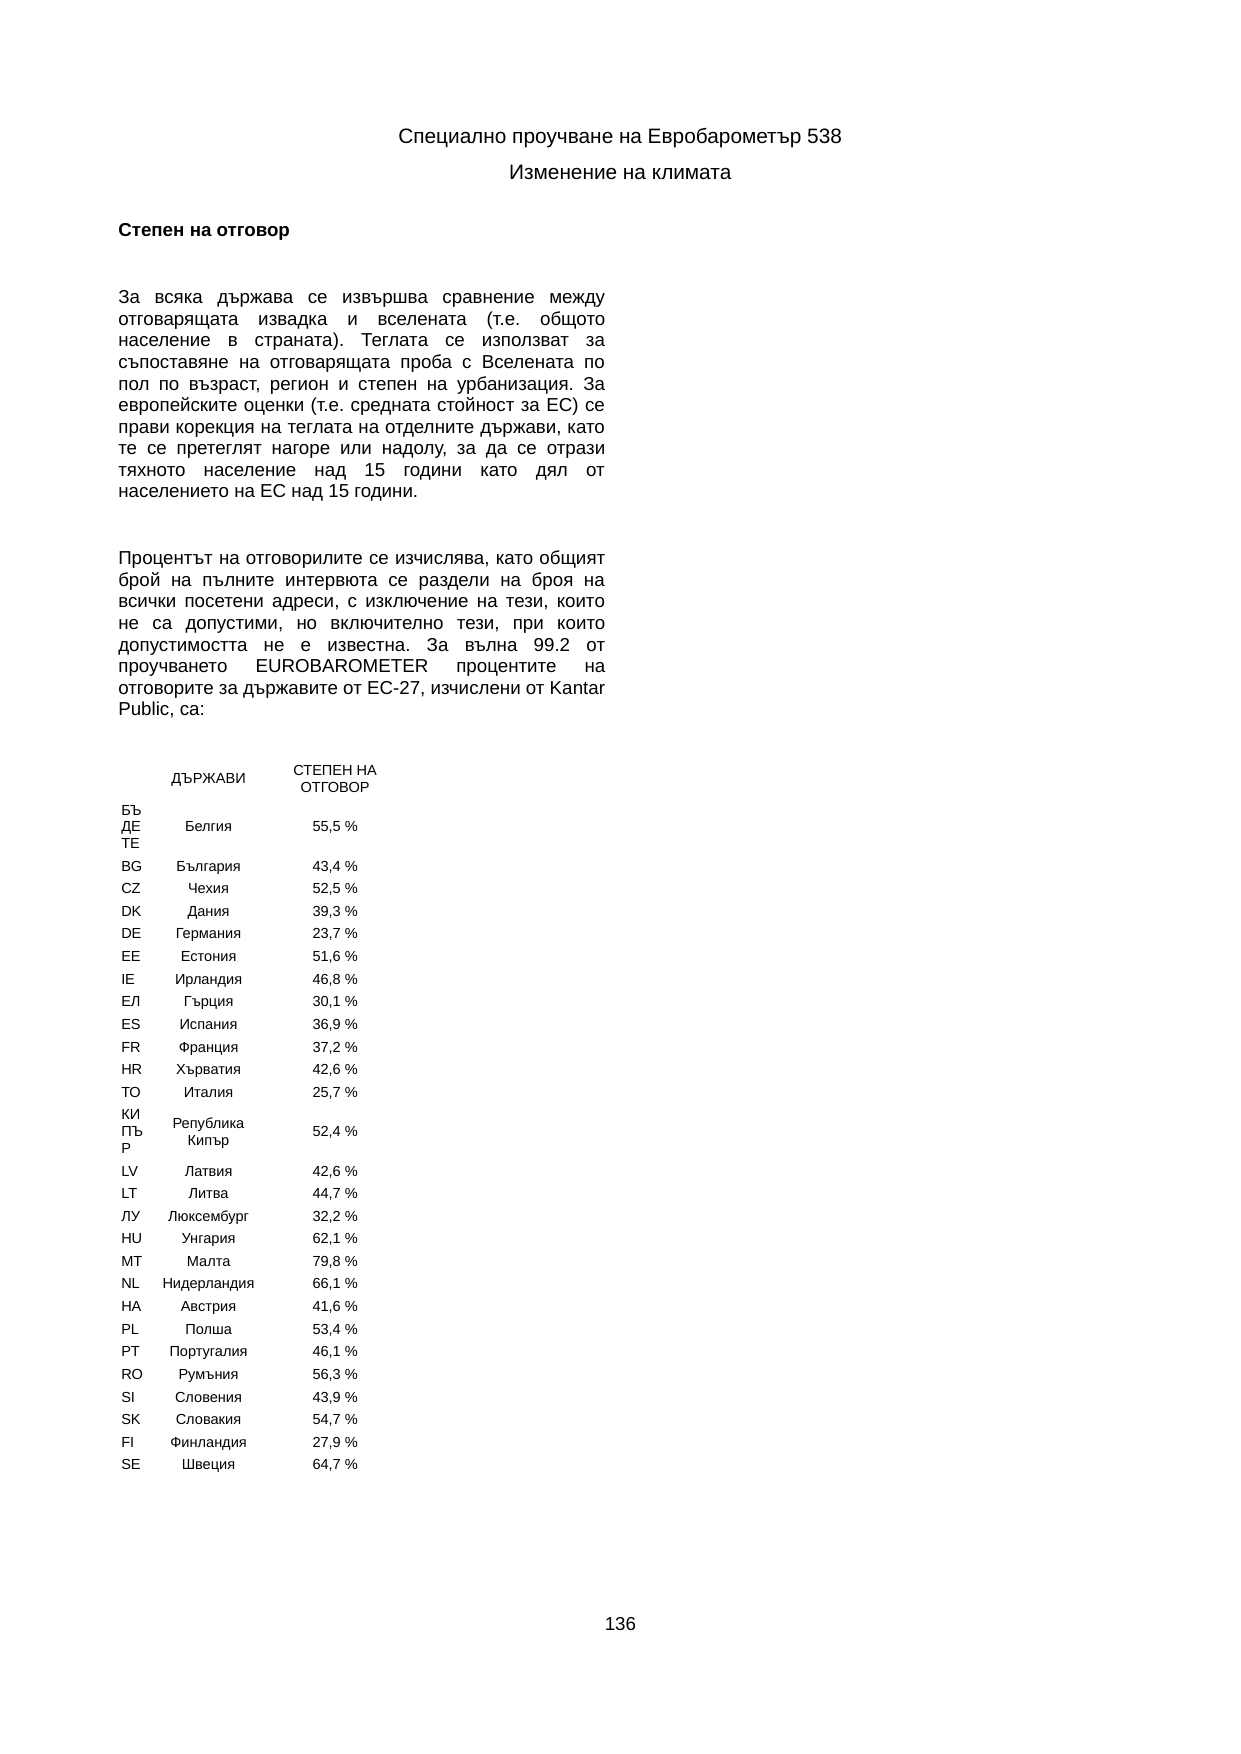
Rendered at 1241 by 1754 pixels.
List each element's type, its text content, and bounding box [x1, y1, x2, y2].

table_cell Литва [152, 1182, 264, 1204]
text Процентът на отговорилите се изчислява, като общият брой на пълните интервюта се раздели на броя на всички посетени адреси, с изключение на тези, които не са допустими, но включително тези, при които допустимостта не е известна. За вълна 99.2 от проучването EUROBAROMETER процентите на отговорите за държавите от ЕС-27, изчислени от Kantar Public, са: [118, 547, 605, 719]
table_cell 23,7 % [265, 922, 405, 945]
table_cell Италия [152, 1081, 264, 1103]
table_cell Германия [152, 922, 264, 945]
table_cell България [152, 855, 264, 877]
table_cell Полша [152, 1318, 264, 1340]
table_cell Нидерландия [152, 1272, 264, 1295]
table_cell 53,4 % [265, 1318, 405, 1340]
table_cell 64,7 % [265, 1453, 405, 1476]
table_cell 54,7 % [265, 1408, 405, 1431]
table_cell 42,6 % [265, 1058, 405, 1081]
table_cell IE [118, 968, 152, 990]
table_cell HU [118, 1227, 152, 1250]
table_cell 66,1 % [265, 1272, 405, 1295]
table_cell 46,1 % [265, 1340, 405, 1363]
table_cell DK [118, 900, 152, 922]
table_cell 32,2 % [265, 1205, 405, 1227]
table_cell 25,7 % [265, 1081, 405, 1103]
table_cell 41,6 % [265, 1295, 405, 1317]
table_cell Словакия [152, 1408, 264, 1431]
table_cell SK [118, 1408, 152, 1431]
table_cell БЪДЕТЕ [118, 798, 152, 854]
table_cell EE [118, 945, 152, 967]
table_cell Франция [152, 1035, 264, 1058]
table_cell Белгия [152, 798, 264, 854]
table_cell 44,7 % [265, 1182, 405, 1204]
table_cell SE [118, 1453, 152, 1476]
table_cell 51,6 % [265, 945, 405, 967]
table_cell FI [118, 1431, 152, 1453]
table_cell Хърватия [152, 1058, 264, 1081]
table_cell Латвия [152, 1159, 264, 1182]
table_cell 37,2 % [265, 1035, 405, 1058]
table_cell 52,4 % [265, 1103, 405, 1159]
table_cell ЛУ [118, 1205, 152, 1227]
table_cell Словения [152, 1385, 264, 1408]
table_header [118, 759, 152, 798]
table_cell SI [118, 1385, 152, 1408]
table_cell 79,8 % [265, 1250, 405, 1272]
table_cell 27,9 % [265, 1431, 405, 1453]
table_cell Румъния [152, 1363, 264, 1385]
table_header СТЕПЕН НА ОТГОВОР [265, 759, 405, 798]
table_cell Финландия [152, 1431, 264, 1453]
table_cell 62,1 % [265, 1227, 405, 1250]
table_cell 42,6 % [265, 1159, 405, 1182]
table_cell PL [118, 1318, 152, 1340]
table_cell Малта [152, 1250, 264, 1272]
table_cell 39,3 % [265, 900, 405, 922]
table_cell Гърция [152, 990, 264, 1013]
table_cell 52,5 % [265, 877, 405, 900]
table_cell LT [118, 1182, 152, 1204]
table_cell КИПЪР [118, 1103, 152, 1159]
table_cell Естония [152, 945, 264, 967]
table_cell Република Кипър [152, 1103, 264, 1159]
table_cell 56,3 % [265, 1363, 405, 1385]
table_cell ЕЛ [118, 990, 152, 1013]
table_cell RO [118, 1363, 152, 1385]
table_cell Чехия [152, 877, 264, 900]
table_cell Унгария [152, 1227, 264, 1250]
table_cell ТО [118, 1081, 152, 1103]
table_cell Люксембург [152, 1205, 264, 1227]
table_cell Дания [152, 900, 264, 922]
table_cell DE [118, 922, 152, 945]
table_cell LV [118, 1159, 152, 1182]
table_cell НА [118, 1295, 152, 1317]
table_cell 36,9 % [265, 1013, 405, 1035]
text Степен на отговор [118, 219, 605, 241]
table_cell FR [118, 1035, 152, 1058]
table_cell Испания [152, 1013, 264, 1035]
table_cell 46,8 % [265, 968, 405, 990]
table_cell ES [118, 1013, 152, 1035]
table_cell CZ [118, 877, 152, 900]
table_cell NL [118, 1272, 152, 1295]
table_cell 43,9 % [265, 1385, 405, 1408]
table_cell 55,5 % [265, 798, 405, 854]
table_cell Швеция [152, 1453, 264, 1476]
table_cell BG [118, 855, 152, 877]
table_cell 30,1 % [265, 990, 405, 1013]
table_cell HR [118, 1058, 152, 1081]
table_cell 43,4 % [265, 855, 405, 877]
table_header ДЪРЖАВИ [152, 759, 264, 798]
table_cell Португалия [152, 1340, 264, 1363]
table_cell Австрия [152, 1295, 264, 1317]
table_cell Ирландия [152, 968, 264, 990]
table_cell MT [118, 1250, 152, 1272]
text За всяка държава се извършва сравнение между отговарящата извадка и вселената (т.е. общото население в страната). Теглата се използват за съпоставяне на отговарящата проба с Вселената по пол по възраст, регион и степен на урбанизация. За европейските оценки (т.е. средната стойност за ЕС) се прави корекция на теглата на отделните държави, като те се претеглят нагоре или надолу, за да се отрази тяхното население над 15 години като дял от населението на ЕС над 15 години. [118, 286, 605, 502]
table_cell PT [118, 1340, 152, 1363]
